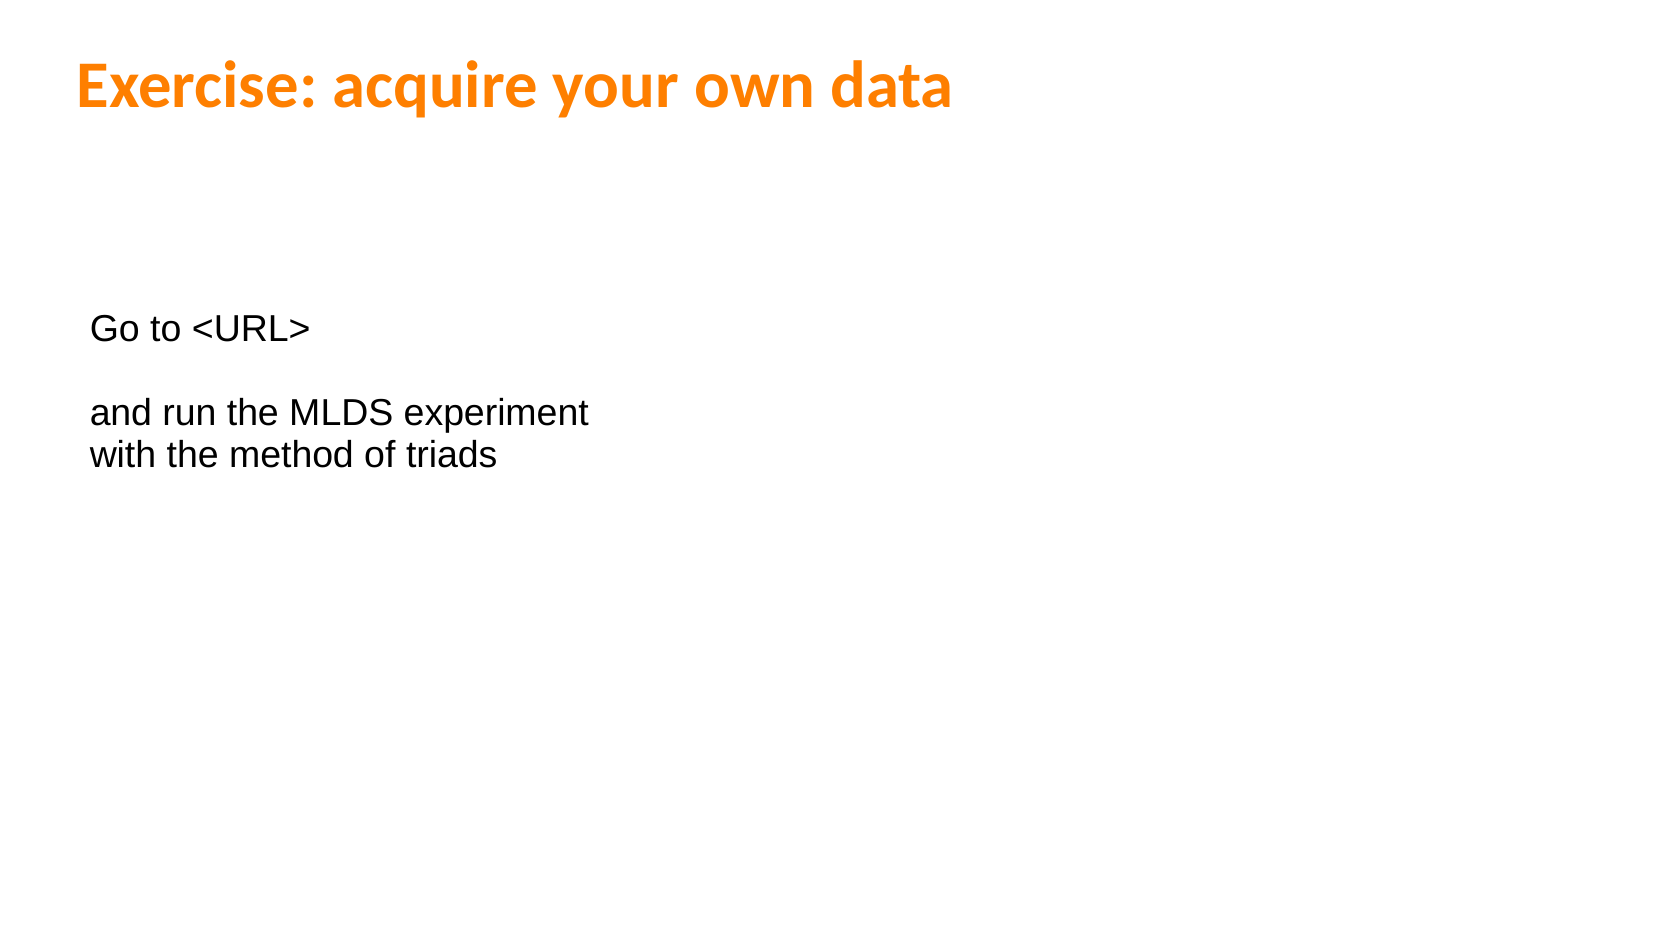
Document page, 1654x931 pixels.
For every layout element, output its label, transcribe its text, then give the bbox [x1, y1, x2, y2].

title Exercise: acquire your own data [76, 13, 1565, 169]
text_box Go to <URL> and run the MLDS experiment with the method of triads [75, 300, 638, 483]
